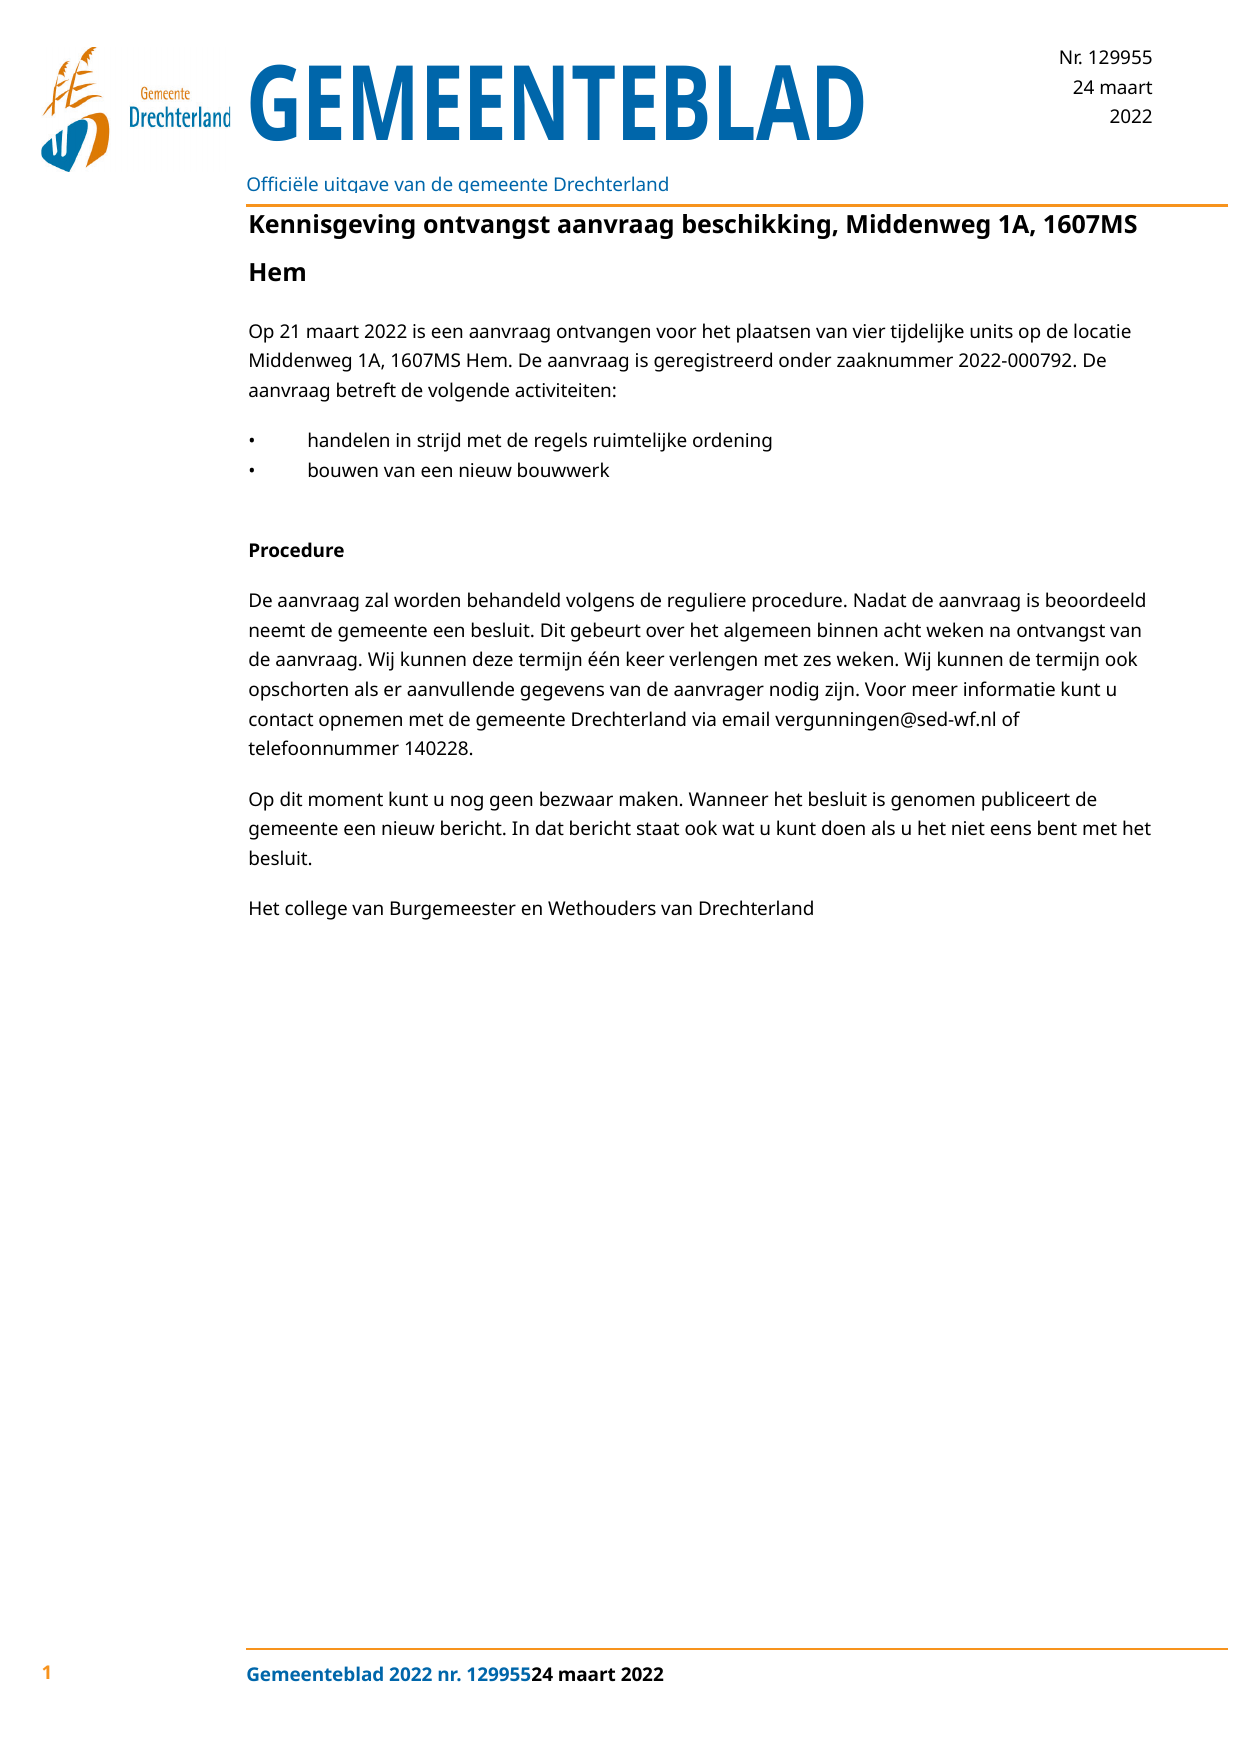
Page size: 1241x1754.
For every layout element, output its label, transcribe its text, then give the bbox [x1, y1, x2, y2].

text De aanvraag zal worden behandeld volgens de reguliere procedure. Nadat de aanvraag is beoordeeld neemt de gemeente een besluit. Dit gebeurt over het algemeen binnen acht weken na ontvangst van de aanvraag. Wij kunnen deze termijn één keer verlengen met zes weken. Wij kunnen de termijn ook opschorten als er aanvullende gegevens van de aanvrager nodig zijn. Voor meer informatie kunt u contact opnemen met de gemeente Drechterland via email vergunningen@sed-wf.nl of telefoonnummer 140228. [248, 587, 1152, 761]
picture [226, 115, 231, 124]
list handelen in strijd met de regels ruimtelijke ordening [248, 427, 1152, 453]
list bouwen van een nieuw bouwwerk [248, 457, 1152, 483]
text Op 21 maart 2022 is een aanvraag ontvangen voor het plaatsen van vier tijdelijke units op de locatie Middenweg 1A, 1607MS Hem. De aanvraag is geregistreerd onder zaaknummer 2022-000792. De aanvraag betreft de volgende activiteiten: [248, 318, 1152, 403]
text Kennisgeving ontvangst aanvraag beschikking, Middenweg 1A, 1607MS Hem [248, 207, 1152, 288]
text Op dit moment kunt u nog geen bezwaar maken. Wanneer het besluit is genomen publiceert de gemeente een nieuw bericht. In dat bericht staat ook wat u kunt doen als u het niet eens bent met het besluit. [248, 786, 1152, 871]
text Het college van Burgemeester en Wethouders van Drechterland [248, 895, 1152, 921]
picture [41, 47, 231, 172]
text Procedure [248, 537, 1152, 563]
picture [41, 158, 64, 172]
